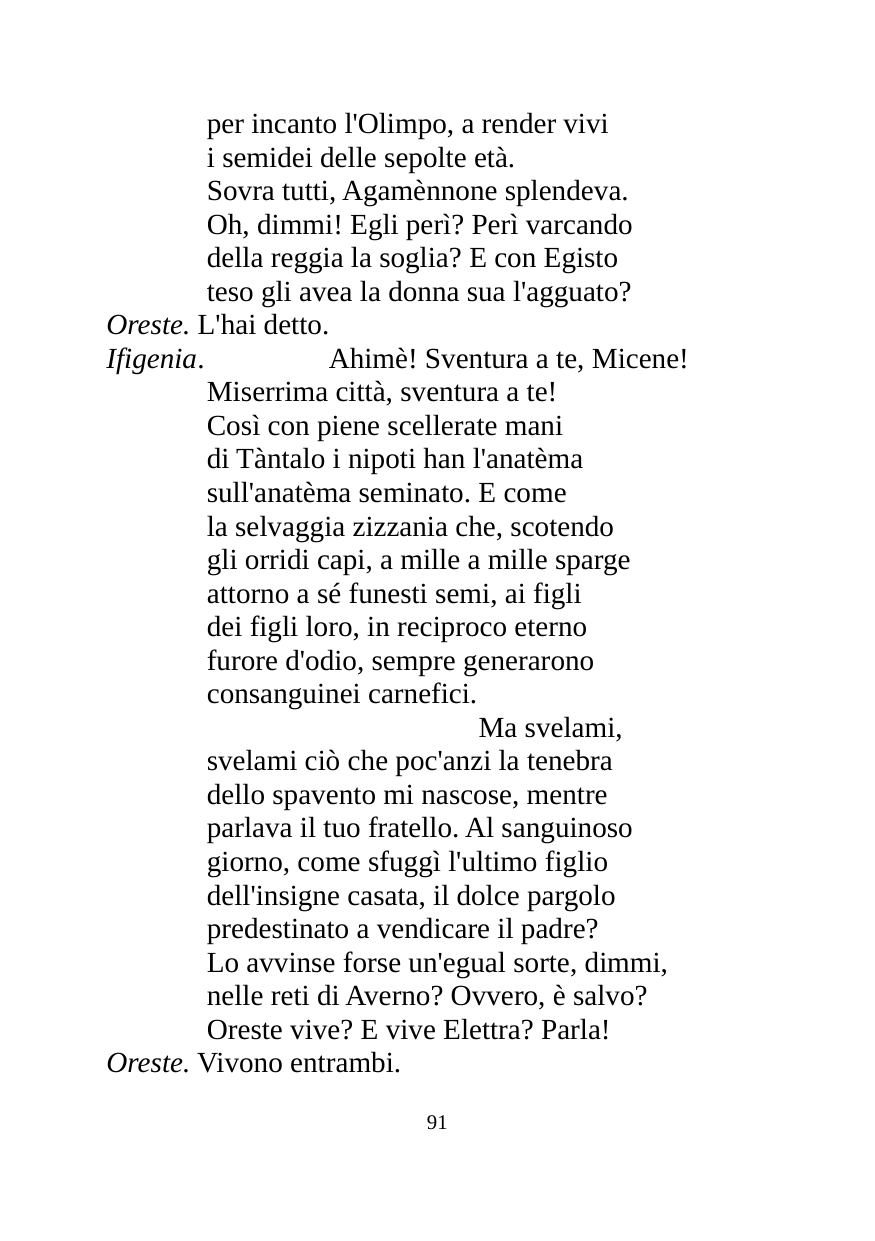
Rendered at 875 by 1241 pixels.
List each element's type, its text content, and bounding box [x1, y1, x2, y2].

text Ifigenia. Ahimè! Sventura a te, Micene! Miserrima città, sventura a te! Così con piene scellerate mani di Tàntalo i nipoti han l'anatèma sull'anatèma seminato. E come la selvaggia zizzania che, scotendo gli orridi capi, a mille a mille sparge attorno a sé funesti semi, ai figli dei figli loro, in reciproco eterno furore d'odio, sempre generarono consanguinei carnefici. [106, 341, 768, 710]
text per incanto l'Olimpo, a render vivi i semidei delle sepolte età. Sovra tutti, Agamènnone splendeva. Oh, dimmi! Egli perì? Perì varcando della reggia la soglia? E con Egisto teso gli avea la donna sua l'agguato? [106, 106, 768, 307]
text Ma svelami, svelami ciò che poc'anzi la tenebra dello spavento mi nascose, mentre parlava il tuo fratello. Al sanguinoso giorno, come sfuggì l'ultimo figlio dell'insigne casata, il dolce pargolo predestinato a vendicare il padre? Lo avvinse forse un'egual sorte, dimmi, nelle reti di Averno? Ovvero, è salvo? Oreste vive? E vive Elettra? Parla! [106, 710, 768, 1045]
text Oreste. L'hai detto. [106, 307, 768, 341]
text Oreste. Vivono entrambi. [106, 1045, 768, 1079]
